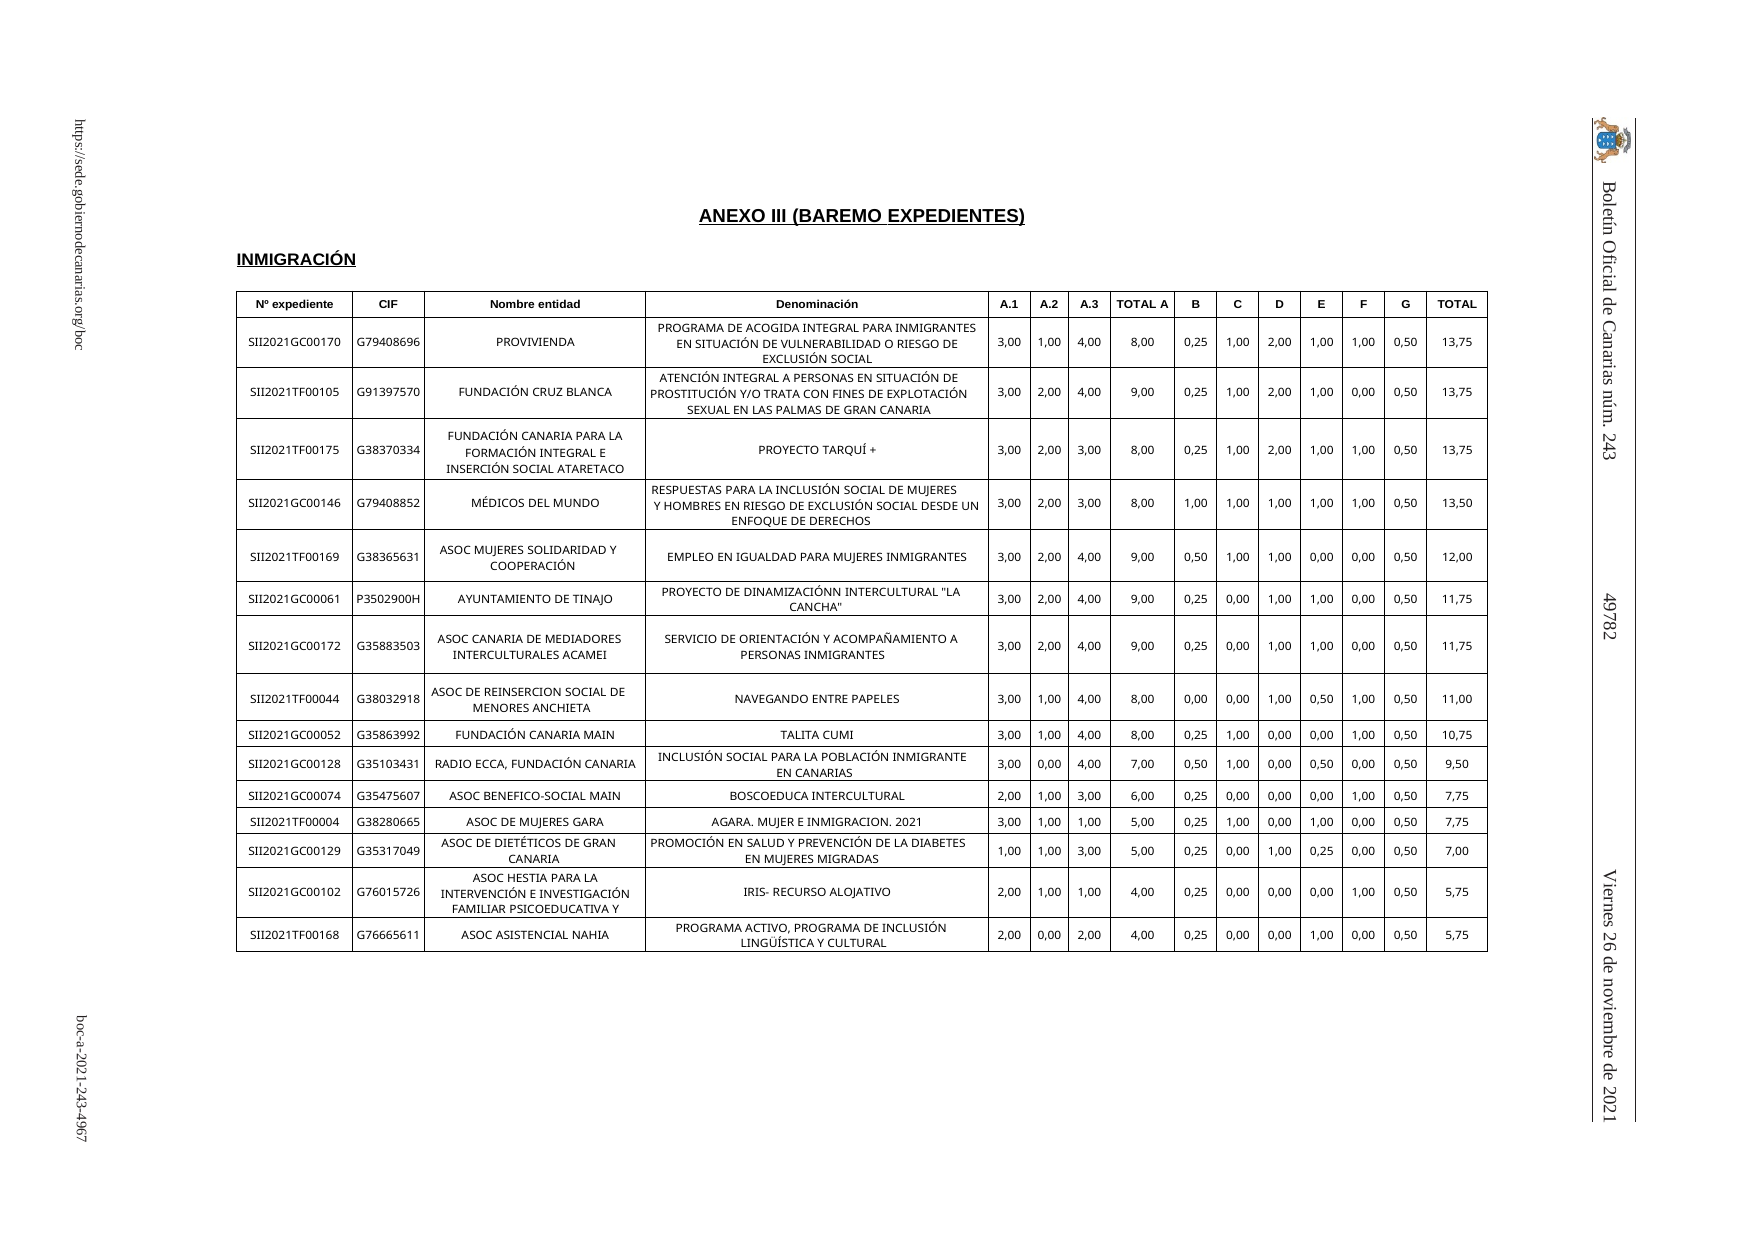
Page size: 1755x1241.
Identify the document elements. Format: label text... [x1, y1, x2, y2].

table_cell G38032918 [353, 674, 424, 720]
table_cell 1,00 [1031, 834, 1068, 867]
table_cell 3,00 [989, 419, 1030, 479]
table_cell ASOC DE MUJERES GARA [425, 808, 645, 833]
table_cell 2,00 [989, 781, 1030, 807]
table_cell 3,00 [1069, 480, 1110, 529]
table_cell 1,00 [1217, 419, 1258, 479]
table_cell 3,00 [1069, 834, 1110, 867]
table_cell 1,00 [1259, 616, 1300, 673]
table_cell 1,00 [1031, 721, 1068, 746]
table_header Nombre entidad [425, 292, 645, 317]
table_header TOTAL [1427, 292, 1487, 317]
table_cell 3,00 [1069, 781, 1110, 807]
table_cell G38370334 [353, 419, 424, 479]
table_cell 7,75 [1427, 781, 1487, 807]
table_cell FUNDACIÓN CANARIA MAIN [425, 721, 645, 746]
table_cell 1,00 [1301, 616, 1342, 673]
table_cell SII2021TF00169 [237, 530, 352, 581]
table_cell 1,00 [1031, 781, 1068, 807]
table_cell 0,00 [1343, 616, 1384, 673]
table_cell ASOC MUJERES SOLIDARIDAD Y COOPERACIÓN [425, 530, 645, 581]
table_cell PROGRAMA ACTIVO, PROGRAMA DE INCLUSIÓN LINGÜÍSTICA Y CULTURAL [646, 918, 988, 951]
table_cell 0,50 [1385, 368, 1426, 418]
table_header TOTAL A [1111, 292, 1174, 317]
table_cell 1,00 [1343, 318, 1384, 367]
table_cell 1,00 [1259, 834, 1300, 867]
table_cell 0,25 [1175, 582, 1216, 615]
table_cell 0,00 [1217, 674, 1258, 720]
table_cell 0,25 [1175, 721, 1216, 746]
table_cell RADIO ECCA, FUNDACIÓN CANARIA [425, 747, 645, 780]
table_cell G38280665 [353, 808, 424, 833]
table_cell 1,00 [1217, 747, 1258, 780]
table_cell 0,00 [1343, 808, 1384, 833]
table_cell 1,00 [1301, 368, 1342, 418]
table_cell 7,00 [1111, 747, 1174, 780]
table_cell 1,00 [989, 834, 1030, 867]
table_cell 3,00 [989, 747, 1030, 780]
table_cell 0,50 [1301, 747, 1342, 780]
table_cell G35103431 [353, 747, 424, 780]
text 49782 [1600, 593, 1621, 642]
table_cell 0,00 [1217, 868, 1258, 917]
table_cell SII2021TF00168 [237, 918, 352, 951]
table_cell 0,25 [1175, 868, 1216, 917]
table_cell 9,00 [1111, 530, 1174, 581]
table_cell 0,00 [1301, 721, 1342, 746]
table_cell 0,00 [1343, 368, 1384, 418]
table_cell ASOC ASISTENCIAL NAHIA [425, 918, 645, 951]
table_header G [1385, 292, 1426, 317]
table_cell 3,00 [989, 674, 1030, 720]
table_cell 2,00 [1031, 419, 1068, 479]
table_cell 12,00 [1427, 530, 1487, 581]
text Boletín Oficial de Canarias núm. 243 [1599, 181, 1621, 462]
table_cell 0,50 [1385, 616, 1426, 673]
table_cell 13,50 [1427, 480, 1487, 529]
table_cell 13,75 [1427, 368, 1487, 418]
table_cell 0,25 [1175, 616, 1216, 673]
table_cell 2,00 [1259, 318, 1300, 367]
table_cell 2,00 [1259, 368, 1300, 418]
table_cell 0,50 [1385, 781, 1426, 807]
table_header A.1 [989, 292, 1030, 317]
table_cell 0,00 [1217, 616, 1258, 673]
table_cell 4,00 [1069, 747, 1110, 780]
table_cell 0,50 [1385, 674, 1426, 720]
table_cell 8,00 [1111, 318, 1174, 367]
table_cell 1,00 [1259, 674, 1300, 720]
table_cell 0,50 [1385, 868, 1426, 917]
table_cell FUNDACIÓN CANARIA PARA LA FORMACIÓN INTEGRAL E INSERCIÓN SOCIAL ATARETACO [425, 419, 645, 479]
table_cell 2,00 [1031, 616, 1068, 673]
table_cell 1,00 [1343, 480, 1384, 529]
table_cell 0,00 [1217, 582, 1258, 615]
table_cell G38365631 [353, 530, 424, 581]
table_cell 4,00 [1069, 674, 1110, 720]
table_cell 1,00 [1217, 480, 1258, 529]
table_cell PROYECTO TARQUÍ + [646, 419, 988, 479]
table_cell G35317049 [353, 834, 424, 867]
table_cell G35475607 [353, 781, 424, 807]
table_cell 0,25 [1175, 781, 1216, 807]
table_cell 2,00 [1031, 582, 1068, 615]
table_cell PROGRAMA DE ACOGIDA INTEGRAL PARA INMIGRANTES EN SITUACIÓN DE VULNERABILIDAD O RIESGO DE EXCLUSIÓN SOCIAL [646, 318, 988, 367]
table_cell EMPLEO EN IGUALDAD PARA MUJERES INMIGRANTES [646, 530, 988, 581]
table_header B [1175, 292, 1216, 317]
table_cell 4,00 [1069, 530, 1110, 581]
text INMIGRACIÓN [236, 250, 1502, 269]
table_cell G35883503 [353, 616, 424, 673]
table_cell 0,00 [1217, 781, 1258, 807]
table_cell SII2021GC00061 [237, 582, 352, 615]
table_cell 1,00 [1217, 808, 1258, 833]
table_cell 1,00 [1301, 918, 1342, 951]
table_cell 4,00 [1069, 368, 1110, 418]
table_cell 0,25 [1175, 918, 1216, 951]
table_cell 1,00 [1217, 530, 1258, 581]
table_cell 0,00 [1031, 918, 1068, 951]
table_cell 0,00 [1343, 918, 1384, 951]
text Viernes 26 de noviembre de 2021 [1600, 869, 1621, 1124]
table_cell 1,00 [1259, 582, 1300, 615]
table_cell P3502900H [353, 582, 424, 615]
table_cell 1,00 [1343, 674, 1384, 720]
table_cell 0,25 [1175, 808, 1216, 833]
table_cell 0,50 [1385, 918, 1426, 951]
table_cell 0,00 [1301, 868, 1342, 917]
table_cell 0,00 [1343, 747, 1384, 780]
table_cell 2,00 [1031, 368, 1068, 418]
table_header CIF [353, 292, 424, 317]
table_cell SII2021GC00129 [237, 834, 352, 867]
table_cell 9,00 [1111, 616, 1174, 673]
table_cell 1,00 [1301, 419, 1342, 479]
table_cell 0,25 [1175, 834, 1216, 867]
table_cell BOSCOEDUCA INTERCULTURAL [646, 781, 988, 807]
table_cell SII2021GC00128 [237, 747, 352, 780]
table_cell SII2021GC00172 [237, 616, 352, 673]
table_cell 0,00 [1301, 530, 1342, 581]
table_header A.3 [1069, 292, 1110, 317]
table_cell 5,00 [1111, 834, 1174, 867]
table_cell 5,75 [1427, 868, 1487, 917]
table_cell G76015726 [353, 868, 424, 917]
table_cell 0,00 [1259, 747, 1300, 780]
table_cell 0,00 [1259, 808, 1300, 833]
table_cell 2,00 [1259, 419, 1300, 479]
table_cell 0,00 [1217, 834, 1258, 867]
table_cell 4,00 [1069, 616, 1110, 673]
table_cell 4,00 [1069, 318, 1110, 367]
table_cell G79408696 [353, 318, 424, 367]
table_cell 0,25 [1175, 368, 1216, 418]
table_cell 10,75 [1427, 721, 1487, 746]
table_cell 0,00 [1175, 674, 1216, 720]
table_cell 1,00 [1301, 318, 1342, 367]
table_cell PROVIVIENDA [425, 318, 645, 367]
table_cell 0,25 [1175, 419, 1216, 479]
table_cell 1,00 [1217, 368, 1258, 418]
table_cell G91397570 [353, 368, 424, 418]
table_cell 1,00 [1175, 480, 1216, 529]
table_cell 0,50 [1301, 674, 1342, 720]
table_cell 0,00 [1259, 868, 1300, 917]
table_cell ASOC BENEFICO-SOCIAL MAIN [425, 781, 645, 807]
table_cell SII2021TF00105 [237, 368, 352, 418]
table_cell 3,00 [989, 582, 1030, 615]
table_cell PROMOCIÓN EN SALUD Y PREVENCIÓN DE LA DIABETES EN MUJERES MIGRADAS [646, 834, 988, 867]
table_cell SII2021GC00102 [237, 868, 352, 917]
table_cell 0,00 [1259, 918, 1300, 951]
table_cell 5,00 [1111, 808, 1174, 833]
table_cell 3,00 [989, 721, 1030, 746]
table_cell 1,00 [1343, 721, 1384, 746]
table_cell 3,00 [989, 368, 1030, 418]
table_cell 3,00 [989, 530, 1030, 581]
table_cell 3,00 [989, 318, 1030, 367]
table_cell MÉDICOS DEL MUNDO [425, 480, 645, 529]
table_header Denominación [646, 292, 988, 317]
table_cell ASOC CANARIA DE MEDIADORES INTERCULTURALES ACAMEI [425, 616, 645, 673]
table_cell 0,50 [1385, 530, 1426, 581]
table_cell 0,50 [1385, 419, 1426, 479]
table_cell 1,00 [1343, 868, 1384, 917]
table_cell 0,50 [1385, 747, 1426, 780]
table_cell PROYECTO DE DINAMIZACIÓNN INTERCULTURAL "LA CANCHA" [646, 582, 988, 615]
table_cell 0,50 [1385, 834, 1426, 867]
table_header F [1343, 292, 1384, 317]
table_cell 1,00 [1031, 808, 1068, 833]
table_cell 5,75 [1427, 918, 1487, 951]
table_cell 1,00 [1217, 318, 1258, 367]
table_cell ATENCIÓN INTEGRAL A PERSONAS EN SITUACIÓN DE PROSTITUCIÓN Y/O TRATA CON FINES DE EXPLOTACIÓN SEXUAL EN LAS PALMAS DE GRAN CANARIA [646, 368, 988, 418]
table_cell 1,00 [1259, 530, 1300, 581]
table_header Nº expediente [237, 292, 352, 317]
table_cell 2,00 [989, 868, 1030, 917]
table_cell 1,00 [1301, 480, 1342, 529]
table_cell 1,00 [1069, 808, 1110, 833]
table_cell SERVICIO DE ORIENTACIÓN Y ACOMPAÑAMIENTO A PERSONAS INMIGRANTES [646, 616, 988, 673]
table_cell 3,00 [989, 480, 1030, 529]
table_cell 0,50 [1175, 747, 1216, 780]
table_cell 3,00 [989, 616, 1030, 673]
table_cell SII2021GC00170 [237, 318, 352, 367]
table_cell 2,00 [1031, 480, 1068, 529]
table_cell 0,00 [1343, 582, 1384, 615]
table_cell AYUNTAMIENTO DE TINAJO [425, 582, 645, 615]
table_cell 0,50 [1385, 318, 1426, 367]
table_cell 0,50 [1385, 721, 1426, 746]
table_cell FUNDACIÓN CRUZ BLANCA [425, 368, 645, 418]
table_cell 1,00 [1031, 868, 1068, 917]
table_cell 1,00 [1031, 674, 1068, 720]
table_cell 0,00 [1343, 530, 1384, 581]
table_cell ASOC DE REINSERCION SOCIAL DE MENORES ANCHIETA [425, 674, 645, 720]
table_cell 0,00 [1259, 781, 1300, 807]
table_cell 1,00 [1343, 781, 1384, 807]
table_cell RESPUESTAS PARA LA INCLUSIÓN SOCIAL DE MUJERES Y HOMBRES EN RIESGO DE EXCLUSIÓN SOCIAL DESDE UN ENFOQUE DE DERECHOS [646, 480, 988, 529]
table_cell 9,00 [1111, 582, 1174, 615]
table_header C [1217, 292, 1258, 317]
text boc-a-2021-243-4967 [74, 1016, 91, 1145]
table_cell 0,00 [1031, 747, 1068, 780]
table_cell 0,25 [1301, 834, 1342, 867]
table_cell AGARA. MUJER E INMIGRACION. 2021 [646, 808, 988, 833]
table_cell 13,75 [1427, 419, 1487, 479]
table_cell 8,00 [1111, 674, 1174, 720]
table_cell 11,75 [1427, 582, 1487, 615]
table_cell 0,50 [1385, 480, 1426, 529]
table_cell 1,00 [1217, 721, 1258, 746]
table_cell 7,75 [1427, 808, 1487, 833]
table_cell 8,00 [1111, 419, 1174, 479]
table_cell 0,50 [1385, 582, 1426, 615]
table_cell 9,50 [1427, 747, 1487, 780]
table_cell SII2021GC00052 [237, 721, 352, 746]
table_cell 0,00 [1343, 834, 1384, 867]
table_cell 1,00 [1343, 419, 1384, 479]
table_cell 4,00 [1069, 582, 1110, 615]
table_cell 3,00 [989, 808, 1030, 833]
table_cell NAVEGANDO ENTRE PAPELES [646, 674, 988, 720]
table_cell SII2021GC00074 [237, 781, 352, 807]
table_cell 0,25 [1175, 318, 1216, 367]
table_cell 4,00 [1111, 918, 1174, 951]
table_cell 6,00 [1111, 781, 1174, 807]
table_header A.2 [1031, 292, 1068, 317]
table_cell ASOC DE DIETÉTICOS DE GRAN CANARIA [425, 834, 645, 867]
table_cell 2,00 [1031, 530, 1068, 581]
table_cell 0,50 [1175, 530, 1216, 581]
text https://sede.gobiernodecanarias.org/boc [72, 119, 89, 352]
table_cell IRIS- RECURSO ALOJATIVO [646, 868, 988, 917]
table_cell 1,00 [1259, 480, 1300, 529]
table_cell 1,00 [1301, 582, 1342, 615]
table_cell TALITA CUMI [646, 721, 988, 746]
text ANEXO III (BAREMO EXPEDIENTES) [658, 205, 1065, 226]
table_cell 2,00 [1069, 918, 1110, 951]
table_cell SII2021GC00146 [237, 480, 352, 529]
table_cell 4,00 [1069, 721, 1110, 746]
table_cell 11,75 [1427, 616, 1487, 673]
table_cell G76665611 [353, 918, 424, 951]
table_cell 11,00 [1427, 674, 1487, 720]
table_cell 1,00 [1031, 318, 1068, 367]
table_cell G79408852 [353, 480, 424, 529]
table_cell SII2021TF00175 [237, 419, 352, 479]
table_cell 1,00 [1301, 808, 1342, 833]
table_cell 4,00 [1111, 868, 1174, 917]
table_cell ASOC HESTIA PARA LA INTERVENCIÓN E INVESTIGACIÓN FAMILIAR PSICOEDUCATIVA Y [425, 868, 645, 917]
table_cell 1,00 [1069, 868, 1110, 917]
table_cell SII2021TF00004 [237, 808, 352, 833]
table_cell 9,00 [1111, 368, 1174, 418]
table_cell 8,00 [1111, 480, 1174, 529]
table_cell 0,50 [1385, 808, 1426, 833]
table_cell 0,00 [1217, 918, 1258, 951]
table_cell 7,00 [1427, 834, 1487, 867]
table_cell 3,00 [1069, 419, 1110, 479]
table_cell 0,00 [1301, 781, 1342, 807]
table_cell 0,00 [1259, 721, 1300, 746]
table_cell SII2021TF00044 [237, 674, 352, 720]
table_cell INCLUSIÓN SOCIAL PARA LA POBLACIÓN INMIGRANTE EN CANARIAS [646, 747, 988, 780]
table_cell 2,00 [989, 918, 1030, 951]
table_header E [1301, 292, 1342, 317]
table_header D [1259, 292, 1300, 317]
table_cell G35863992 [353, 721, 424, 746]
table_cell 13,75 [1427, 318, 1487, 367]
table_cell 8,00 [1111, 721, 1174, 746]
